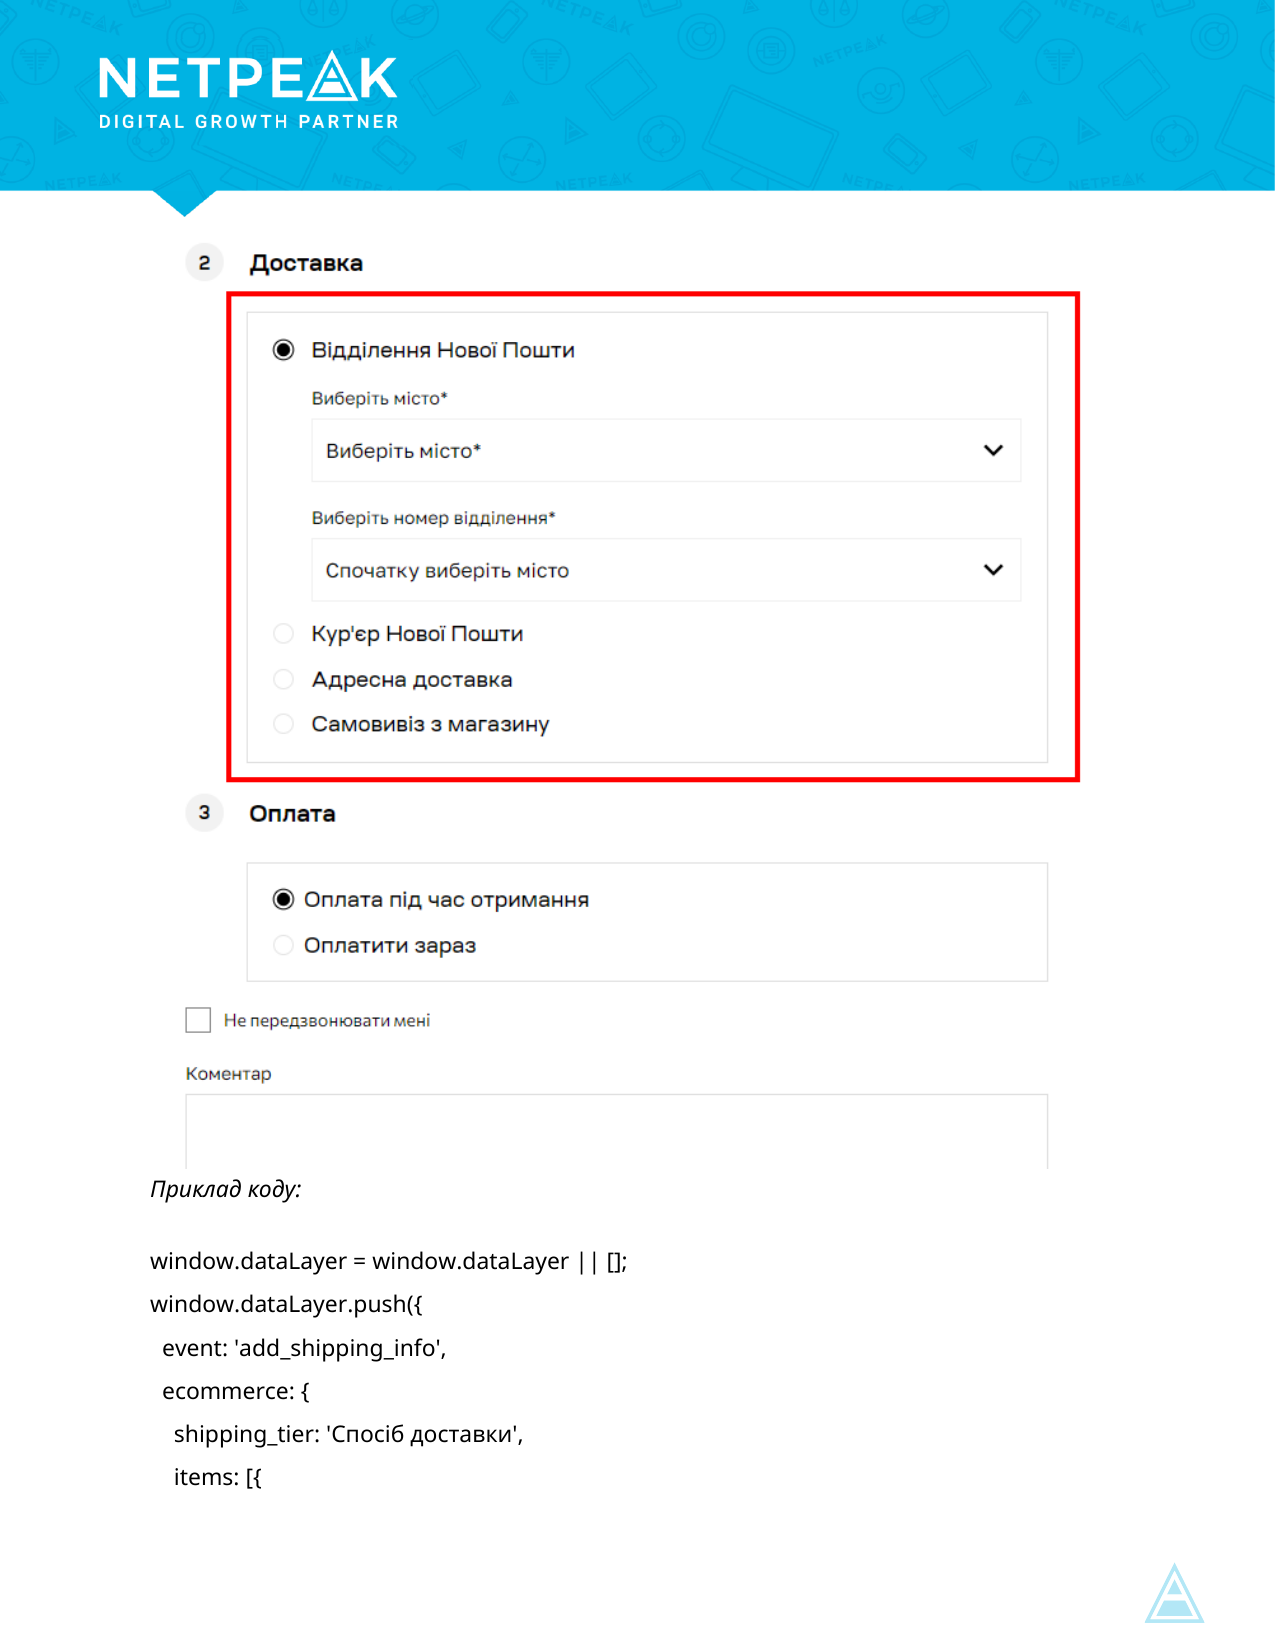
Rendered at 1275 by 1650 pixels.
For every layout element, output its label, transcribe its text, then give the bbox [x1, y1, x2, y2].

picture [212, 115, 221, 127]
picture [230, 58, 261, 97]
text window.dataLayer = window.dataLayer || []; [150, 1245, 1125, 1277]
text window.dataLayer.push({ [150, 1288, 1125, 1320]
picture [374, 115, 382, 127]
picture [161, 115, 166, 124]
picture [388, 115, 396, 127]
picture [147, 115, 156, 127]
text items: [{ [150, 1461, 1125, 1492]
picture [307, 52, 357, 101]
picture [300, 115, 309, 127]
picture [277, 116, 286, 127]
picture [250, 115, 256, 127]
picture [100, 58, 135, 97]
picture [188, 58, 219, 97]
picture [364, 116, 368, 127]
picture [0, 191, 1275, 221]
picture [344, 115, 352, 127]
picture [362, 58, 396, 97]
picture [150, 58, 179, 97]
picture [329, 115, 338, 127]
picture [262, 115, 270, 127]
picture [176, 115, 182, 127]
text Приклад коду: [150, 1173, 1125, 1205]
text shipping_tier: 'Спосіб доставки', [150, 1418, 1125, 1449]
picture [1144, 1562, 1205, 1623]
picture [273, 58, 302, 97]
picture [101, 115, 109, 127]
picture [359, 115, 363, 127]
picture [242, 117, 247, 127]
text event: 'add_shipping_info', [150, 1332, 1125, 1363]
picture [150, 225, 1125, 1169]
text ecommerce: { [150, 1375, 1125, 1406]
picture [315, 116, 320, 124]
picture [196, 117, 200, 127]
